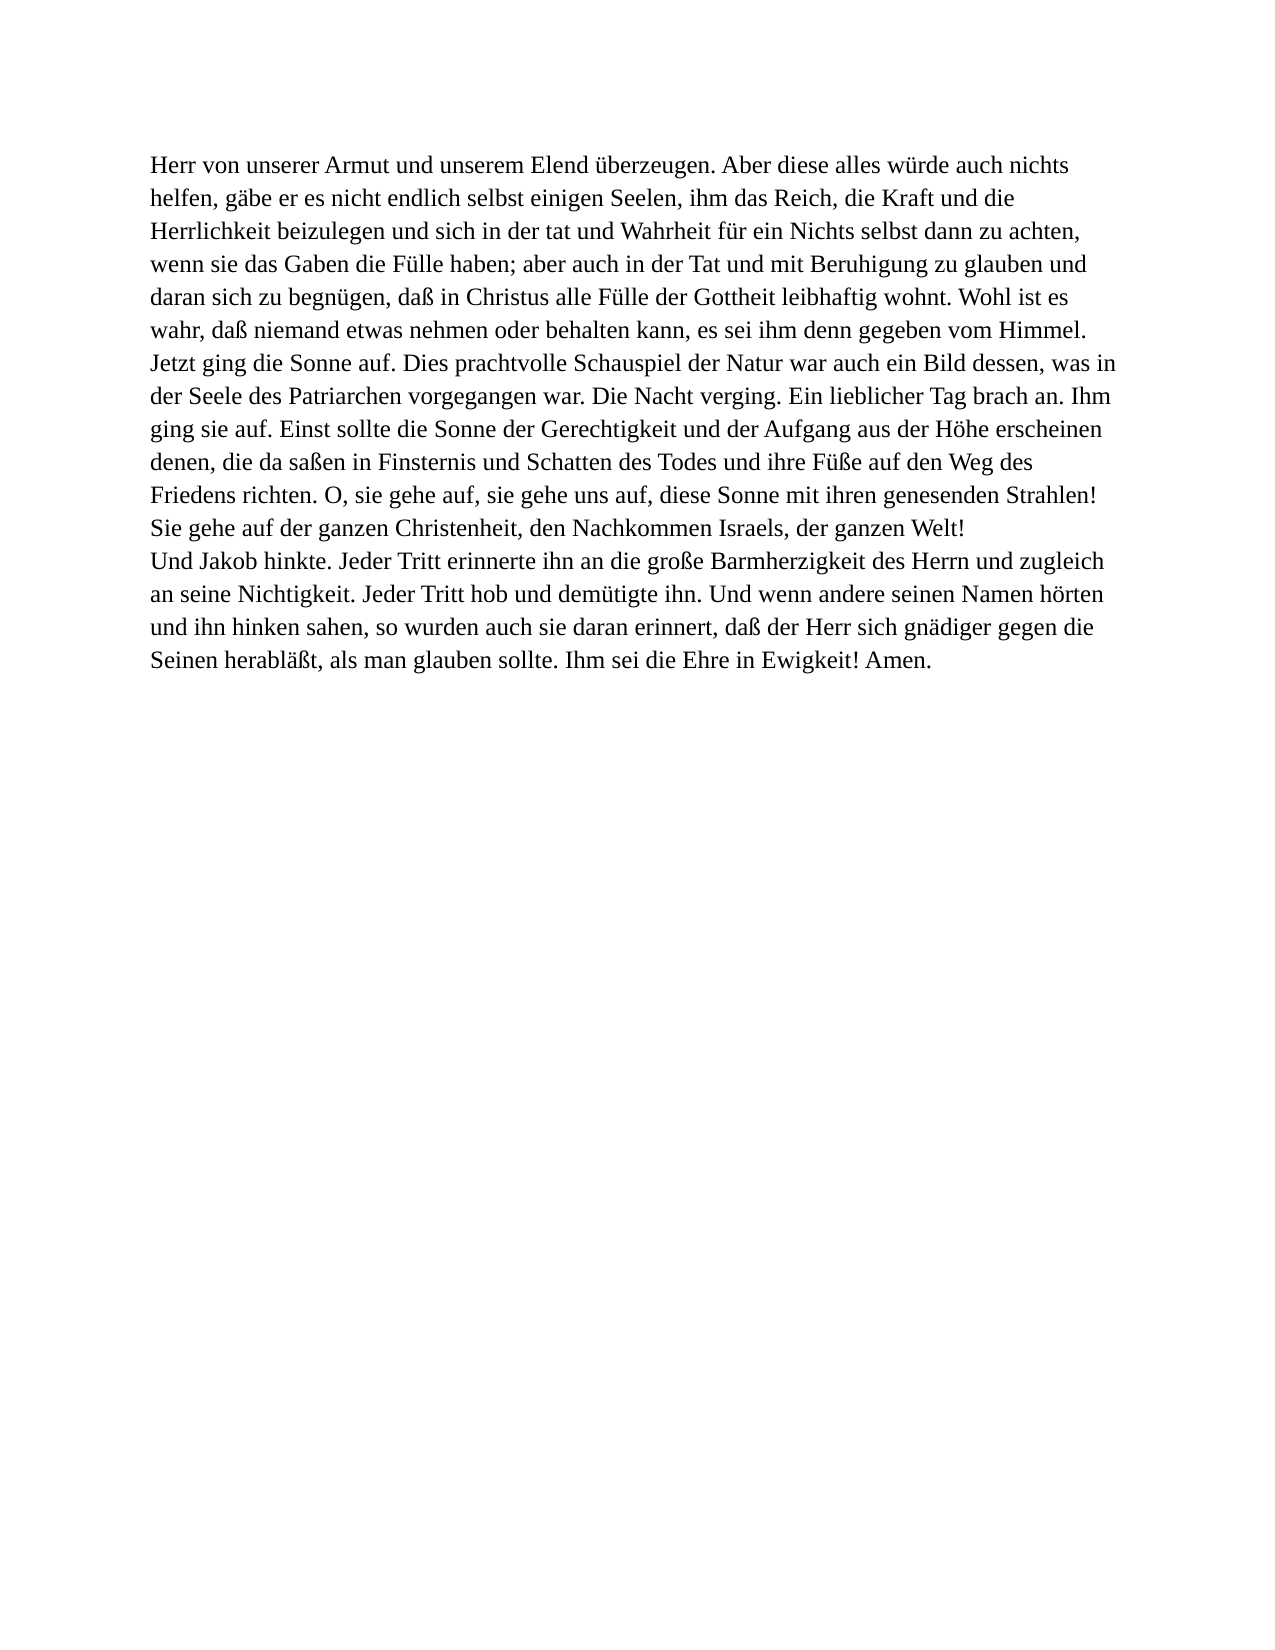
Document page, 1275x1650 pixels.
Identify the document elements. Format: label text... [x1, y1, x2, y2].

text Und Jakob hinkte. Jeder Tritt erinnerte ihn an die große Barmherzigkeit des Herrn und zugleich an seine Nichtigkeit. Jeder Tritt hob und demütigte ihn. Und wenn andere seinen Namen hörten und ihn hinken sahen, so wurden auch sie daran erinnert, daß der Herr sich gnädiger gegen die Seinen herabläßt, als man glauben sollte. Ihm sei die Ehre in Ewigkeit! Amen. [150, 546, 1125, 674]
text Herr von unserer Armut und unserem Elend überzeugen. Aber diese alles würde auch nichts helfen, gäbe er es nicht endlich selbst einigen Seelen, ihm das Reich, die Kraft und die Herrlichkeit beizulegen und sich in der tat und Wahrheit für ein Nichts selbst dann zu achten, wenn sie das Gaben die Fülle haben; aber auch in der Tat und mit Beruhigung zu glauben und daran sich zu begnügen, daß in Christus alle Fülle der Gottheit leibhaftig wohnt. Wohl ist es wahr, daß niemand etwas nehmen oder behalten kann, es sei ihm denn gegeben vom Himmel. [150, 150, 1125, 344]
text Jetzt ging die Sonne auf. Dies prachtvolle Schauspiel der Natur war auch ein Bild dessen, was in der Seele des Patriarchen vorgegangen war. Die Nacht verging. Ein lieblicher Tag brach an. Ihm ging sie auf. Einst sollte die Sonne der Gerechtigkeit und der Aufgang aus der Höhe erscheinen denen, die da saßen in Finsternis und Schatten des Todes und ihre Füße auf den Weg des Friedens richten. O, sie gehe auf, sie gehe uns auf, diese Sonne mit ihren genesenden Strahlen! Sie gehe auf der ganzen Christenheit, den Nachkommen Israels, der ganzen Welt! [150, 348, 1125, 542]
